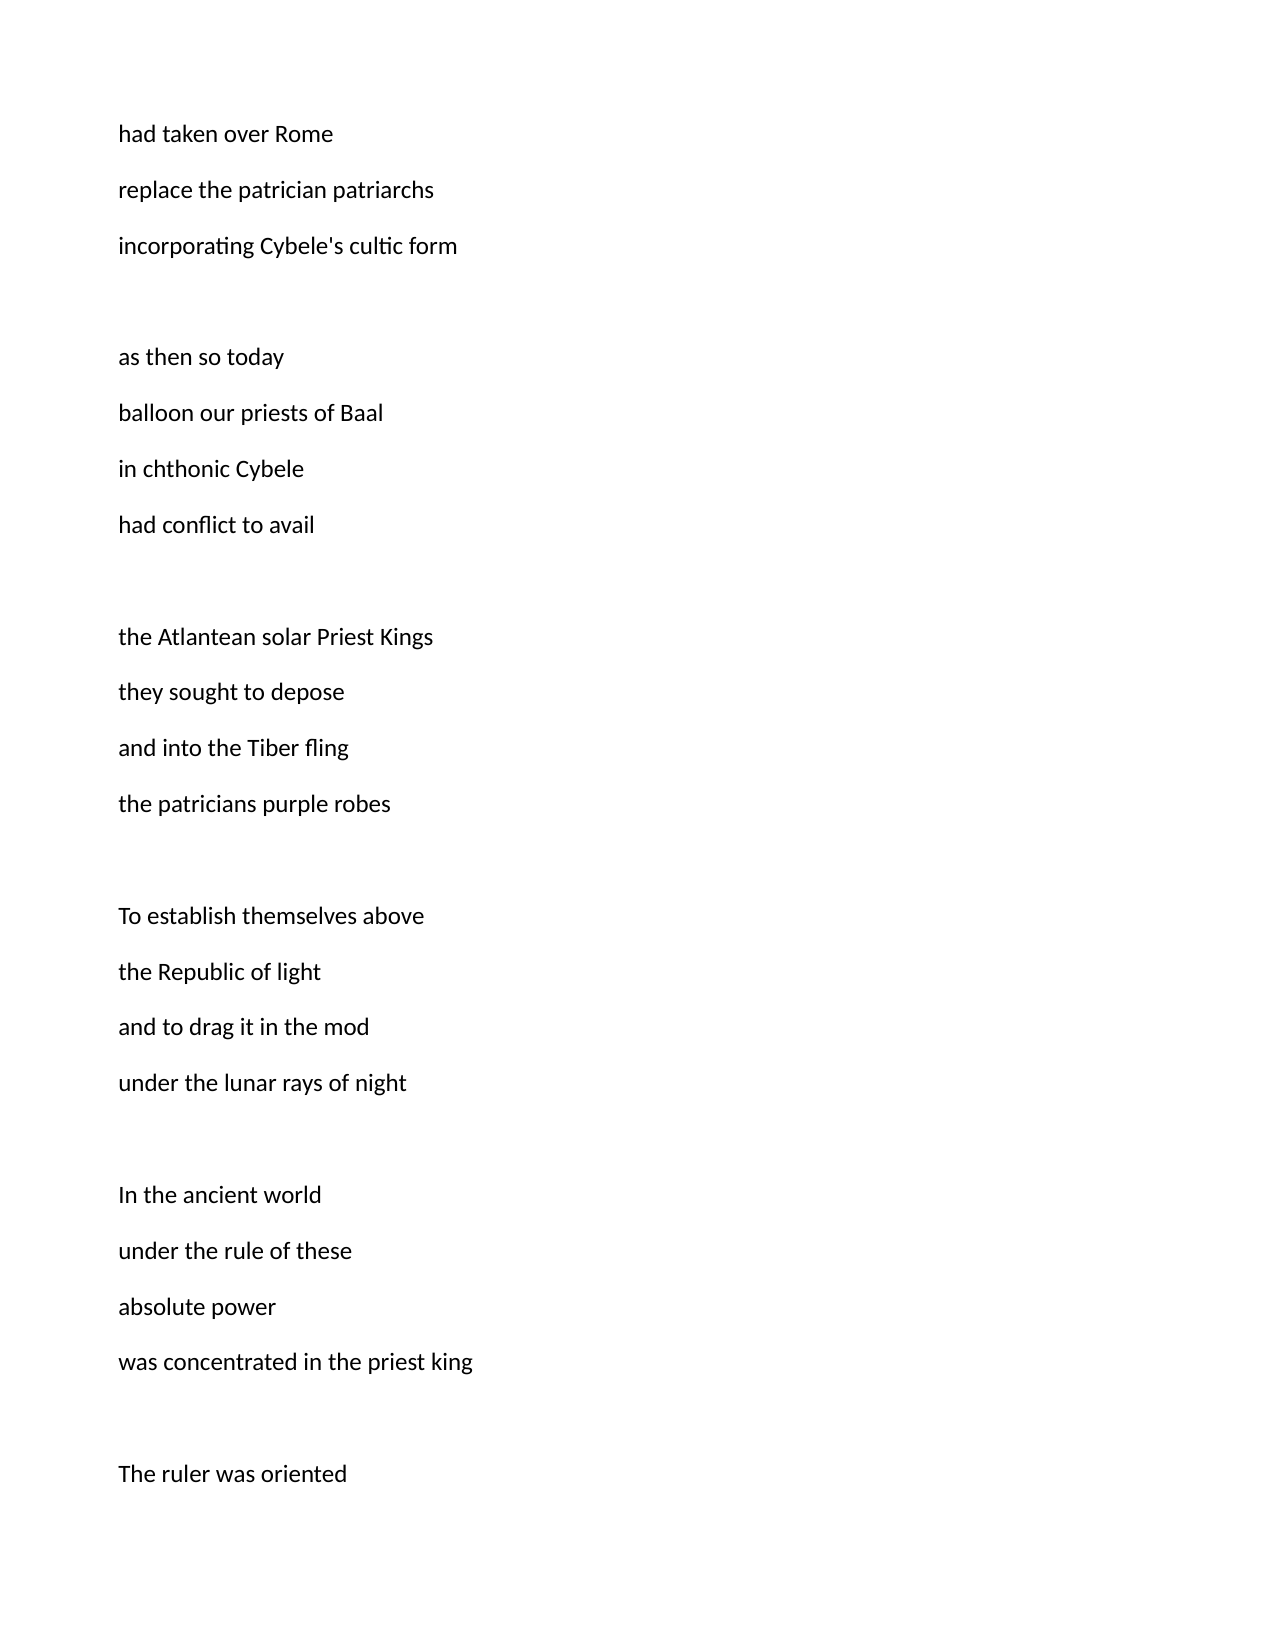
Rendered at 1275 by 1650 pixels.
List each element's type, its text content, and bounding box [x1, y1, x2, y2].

text they sought to depose [118, 676, 1157, 707]
text the patricians purple robes [118, 788, 1157, 819]
text under the rule of these [118, 1235, 1157, 1265]
text the Atlantean solar Priest Kings [118, 621, 1157, 651]
text replace the patrician patriarchs [118, 174, 1157, 204]
text the Republic of light [118, 956, 1157, 986]
text balloon our priests of Baal [118, 397, 1157, 428]
text had taken over Rome [118, 118, 1157, 149]
text The ruler was oriented [118, 1458, 1157, 1489]
text as then so today [118, 341, 1157, 372]
text To establish themselves above [118, 900, 1157, 930]
text and to drag it in the mod [118, 1011, 1157, 1042]
text under the lunar rays of night [118, 1067, 1157, 1098]
text In the ancient world [118, 1179, 1157, 1209]
text and into the Tiber fling [118, 732, 1157, 763]
text in chthonic Cybele [118, 453, 1157, 484]
text was concentrated in the priest king [118, 1346, 1157, 1377]
text absolute power [118, 1291, 1157, 1321]
text had conflict to avail [118, 509, 1157, 539]
text incorporating Cybele's cultic form [118, 230, 1157, 260]
